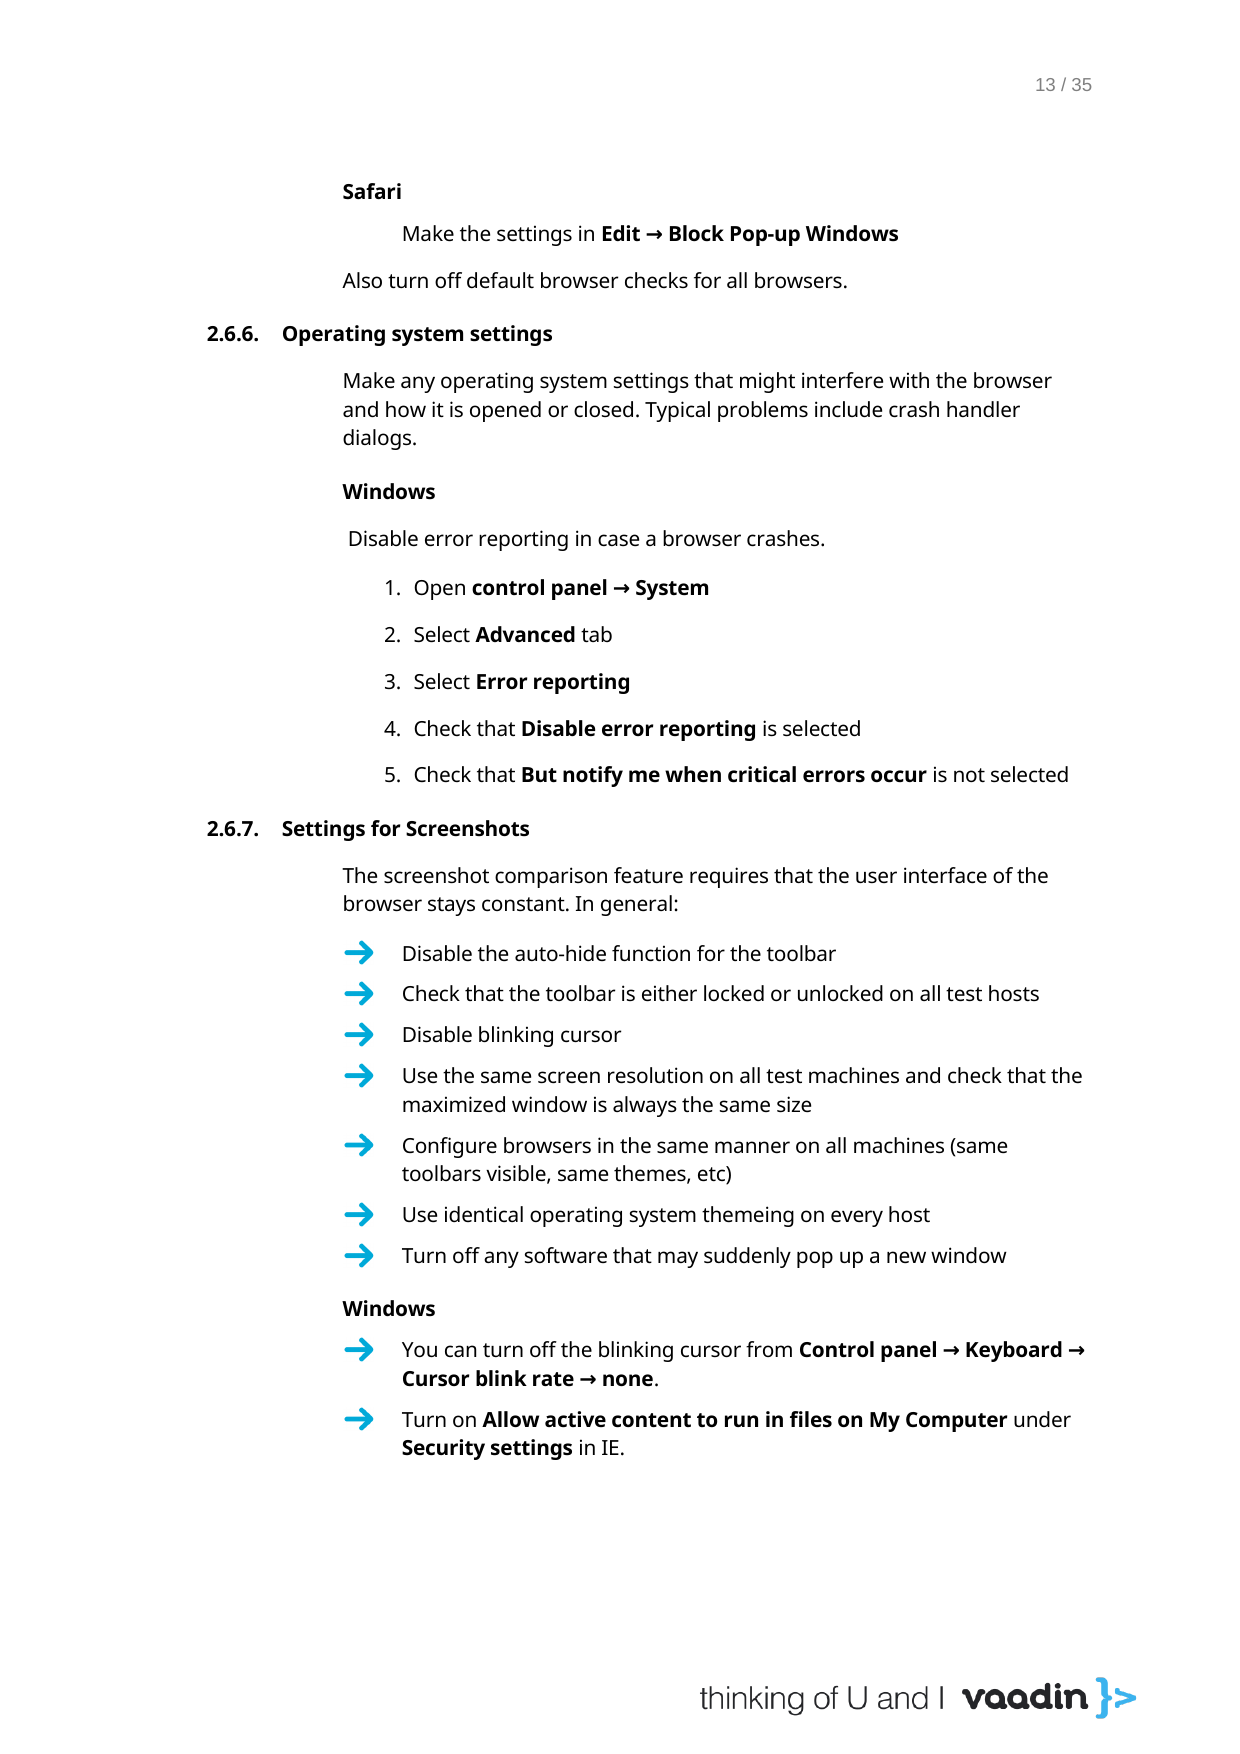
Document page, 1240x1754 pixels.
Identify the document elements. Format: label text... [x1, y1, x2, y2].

text Also turn off default browser checks for all browsers. [342, 266, 1092, 294]
picture [364, 1037, 374, 1047]
picture [343, 940, 363, 965]
picture [699, 1673, 1139, 1721]
picture [343, 1063, 363, 1088]
list Disable blinking cursor [342, 1021, 1092, 1049]
text Make the settings in Edit → Block Pop-up Windows [402, 219, 1092, 247]
picture [343, 981, 363, 1006]
picture [364, 1202, 374, 1212]
picture [364, 1243, 374, 1253]
list Open control panel → System [384, 573, 1092, 602]
picture [343, 1243, 363, 1268]
picture [364, 981, 374, 991]
list Turn off any software that may suddenly pop up a new window [342, 1241, 1092, 1269]
list Select Error reporting [384, 667, 1092, 695]
text Safari [342, 177, 1092, 206]
picture [364, 1133, 374, 1143]
text Disable error reporting in case a browser crashes. [342, 524, 1092, 553]
picture [364, 1217, 374, 1227]
picture [364, 1022, 374, 1032]
text Make any operating system settings that might interfere with the browser and how it is opened or closed. Typical problems include crash handler dialogs. [342, 367, 1092, 452]
subtitle Settings for Screenshots [207, 814, 1092, 842]
list Select Advanced tab [384, 620, 1092, 648]
list Disable the auto-hide function for the toolbar [342, 939, 1092, 967]
picture [364, 996, 374, 1006]
list Use identical operating system themeing on every host [342, 1200, 1092, 1229]
picture [364, 940, 374, 950]
picture [364, 1421, 374, 1431]
list Check that the toolbar is either locked or unlocked on all test hosts [342, 979, 1092, 1008]
picture [364, 1063, 374, 1073]
picture [364, 955, 374, 965]
picture [364, 1258, 374, 1268]
picture [343, 1022, 363, 1047]
picture [343, 1202, 363, 1227]
list You can turn off the blinking cursor from Control panel → Keyboard → Cursor blink rate → none. [342, 1336, 1092, 1392]
picture [343, 1337, 363, 1362]
picture [364, 1078, 374, 1088]
list Check that But notify me when critical errors occur is not selected [384, 760, 1092, 789]
picture [364, 1352, 374, 1362]
picture [343, 1133, 362, 1157]
list Use the same screen resolution on all test machines and check that the maximized window is always the same size [342, 1061, 1092, 1118]
list Turn on Allow active content to run in files on My Computer under Security settings in IE. [342, 1405, 1092, 1462]
picture [364, 1147, 374, 1157]
picture [343, 1407, 362, 1431]
list Configure browsers in the same manner on all machines (same toolbars visible, same themes, etc) [342, 1131, 1092, 1188]
text The screenshot comparison feature requires that the user interface of the browser stays constant. In general: [342, 861, 1092, 918]
picture [364, 1407, 374, 1417]
subtitle Operating system settings [207, 319, 1092, 348]
picture [364, 1337, 374, 1347]
list Check that Disable error reporting is selected [384, 714, 1092, 742]
subtitle Windows [342, 477, 1092, 505]
subtitle Windows [342, 1294, 1092, 1323]
